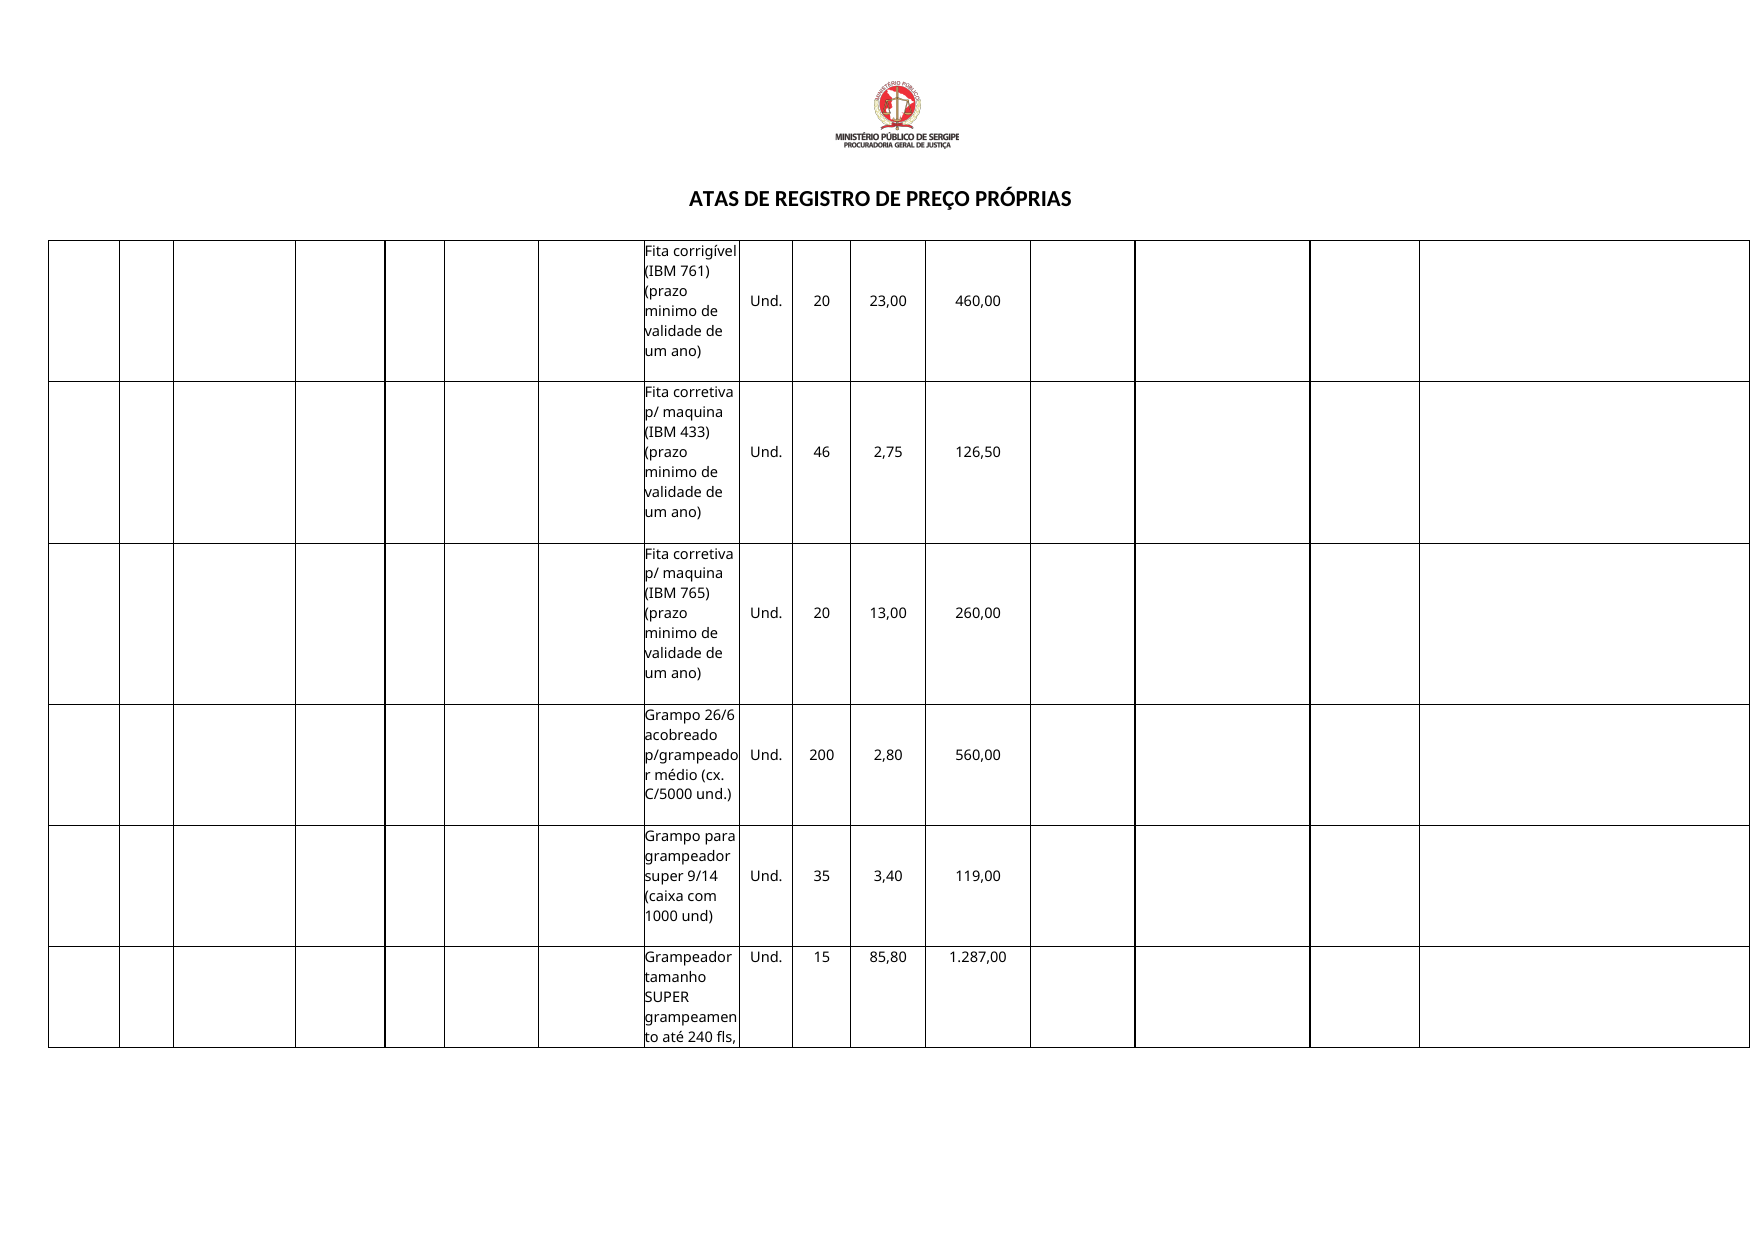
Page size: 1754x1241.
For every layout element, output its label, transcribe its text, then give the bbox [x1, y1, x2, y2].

table_cell [296, 241, 384, 381]
table_cell Und. [740, 544, 792, 703]
table_cell 23,00 [851, 241, 925, 381]
table_cell 20 [793, 544, 850, 703]
table_cell [49, 382, 119, 542]
table_cell Und. [740, 705, 792, 825]
table_cell [174, 241, 295, 381]
table_cell 460,00 [926, 241, 1030, 381]
table_cell [120, 826, 173, 946]
table_cell [120, 705, 173, 825]
table_cell [174, 947, 295, 1047]
table_cell [1311, 544, 1419, 703]
table_cell [1420, 826, 1749, 946]
table_cell [386, 382, 444, 542]
table_cell [1420, 705, 1749, 825]
table_cell [1031, 544, 1134, 703]
table_cell [296, 382, 384, 542]
table_cell [1420, 544, 1749, 703]
table_cell Grampo para grampeador super 9/14 (caixa com 1000 und) [645, 826, 739, 946]
table_cell [1420, 947, 1749, 1047]
table_cell 1.287,00 [926, 947, 1030, 1047]
table_cell [386, 705, 444, 825]
table_cell [445, 947, 538, 1047]
table_cell [1311, 241, 1419, 381]
table_cell 85,80 [851, 947, 925, 1047]
table_cell [1136, 544, 1309, 703]
table_cell [1420, 241, 1749, 381]
table_cell [1031, 947, 1134, 1047]
table_cell [49, 705, 119, 825]
table_cell Und. [740, 826, 792, 946]
table_cell 126,50 [926, 382, 1030, 542]
table_cell 15 [793, 947, 850, 1047]
table_cell [1311, 705, 1419, 825]
table_cell 13,00 [851, 544, 925, 703]
table_cell 200 [793, 705, 850, 825]
table_cell [1031, 382, 1134, 542]
table_cell [296, 705, 384, 825]
table_cell [539, 705, 644, 825]
table_cell [49, 544, 119, 703]
table_cell 260,00 [926, 544, 1030, 703]
table_cell [386, 241, 444, 381]
table_cell [1031, 705, 1134, 825]
table_cell [386, 826, 444, 946]
table_cell 46 [793, 382, 850, 542]
table_cell [539, 947, 644, 1047]
table_cell [1136, 826, 1309, 946]
table_cell 2,75 [851, 382, 925, 542]
table_cell [445, 705, 538, 825]
table_cell [1136, 947, 1309, 1047]
table_cell [49, 241, 119, 381]
table_cell [120, 241, 173, 381]
table_cell [49, 826, 119, 946]
table_cell [49, 947, 119, 1047]
table_cell 560,00 [926, 705, 1030, 825]
table_cell [120, 544, 173, 703]
table_cell [1311, 947, 1419, 1047]
table_cell Fita corrigível (IBM 761) (prazo minimo de validade de um ano) [645, 241, 739, 381]
table_cell Grampeador tamanho SUPER grampeamento até 240 fls, [645, 947, 739, 1047]
picture [835, 81, 959, 149]
table_cell [174, 382, 295, 542]
table_cell [445, 826, 538, 946]
table_cell [1031, 241, 1134, 381]
table_cell [296, 947, 384, 1047]
table_cell [1136, 382, 1309, 542]
table_cell 20 [793, 241, 850, 381]
table_cell [539, 382, 644, 542]
table_cell [445, 544, 538, 703]
table_cell [296, 544, 384, 703]
table_cell Und. [740, 382, 792, 542]
table_cell [445, 382, 538, 542]
table_cell 35 [793, 826, 850, 946]
table_cell [296, 826, 384, 946]
table_cell [1136, 705, 1309, 825]
table_cell 3,40 [851, 826, 925, 946]
table_cell [539, 241, 644, 381]
table_cell Fita corretiva p/ maquina (IBM 765) (prazo minimo de validade de um ano) [645, 544, 739, 703]
table_cell [120, 382, 173, 542]
table_cell [174, 705, 295, 825]
table_cell 2,80 [851, 705, 925, 825]
table_cell [174, 544, 295, 703]
table_cell Und. [740, 241, 792, 381]
table_cell Grampo 26/6 acobreado p/grampeador médio (cx. C/5000 und.) [645, 705, 739, 825]
table_cell [174, 826, 295, 946]
table_cell [539, 826, 644, 946]
table_cell 119,00 [926, 826, 1030, 946]
table_cell [386, 947, 444, 1047]
table_cell [1031, 826, 1134, 946]
table_cell [1420, 382, 1749, 542]
table_cell [1136, 241, 1309, 381]
table_cell [386, 544, 444, 703]
table_cell [1311, 826, 1419, 946]
table_cell Fita corretiva p/ maquina (IBM 433) (prazo minimo de validade de um ano) [645, 382, 739, 542]
table_cell [120, 947, 173, 1047]
table_cell [445, 241, 538, 381]
table_cell [1311, 382, 1419, 542]
table_cell [539, 544, 644, 703]
table_cell Und. [740, 947, 792, 1047]
